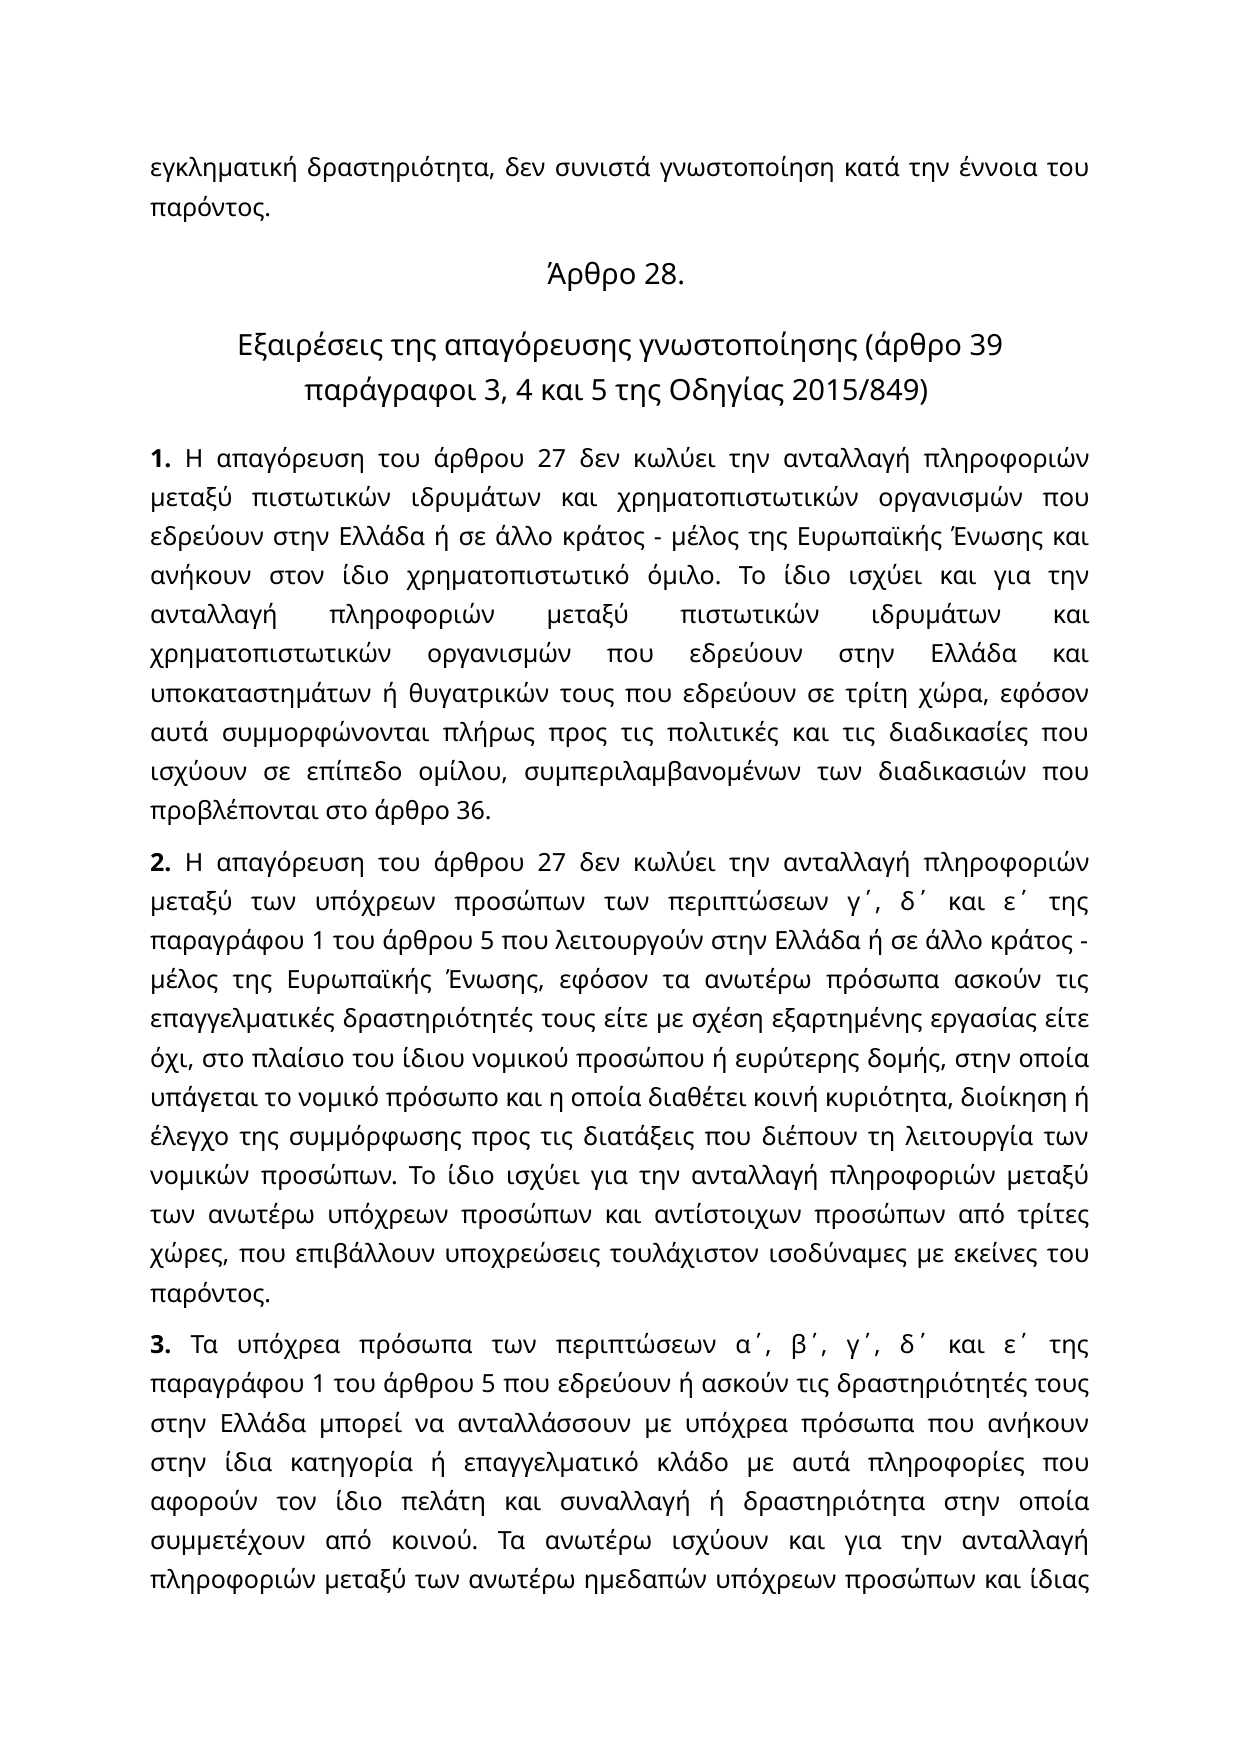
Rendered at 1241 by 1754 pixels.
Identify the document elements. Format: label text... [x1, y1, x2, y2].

subtitle Άρθρο 28. [150, 253, 1090, 293]
text 3. Τα υπόχρεα πρόσωπα των περιπτώσεων α΄, β΄, γ΄, δ΄ και ε΄ της παραγράφου 1 του άρθρου 5 που εδρεύουν ή ασκούν τις δραστηριότητές τους στην Ελλάδα μπορεί να ανταλλάσσουν με υπόχρεα πρόσωπα που ανήκουν στην ίδια κατηγορία ή επαγγελματικό κλάδο με αυτά πληροφορίες που αφορούν τον ίδιο πελάτη και συναλλαγή ή δραστηριότητα στην οποία συμμετέχουν από κοινού. Τα ανωτέρω ισχύουν και για την ανταλλαγή πληροφοριών μεταξύ των ανωτέρω ημεδαπών υπόχρεων προσώπων και ίδιας [150, 1327, 1090, 1596]
text 2. Η απαγόρευση του άρθρου 27 δεν κωλύει την ανταλλαγή πληροφοριών μεταξύ των υπόχρεων προσώπων των περιπτώσεων γ΄, δ΄ και ε΄ της παραγράφου 1 του άρθρου 5 που λειτουργούν στην Ελλάδα ή σε άλλο κράτος - μέλος της Ευρωπαϊκής Ένωσης, εφόσον τα ανωτέρω πρόσωπα ασκούν τις επαγγελματικές δραστηριότητές τους είτε με σχέση εξαρτημένης εργασίας είτε όχι, στο πλαίσιο του ίδιου νομικού προσώπου ή ευρύτερης δομής, στην οποία υπάγεται το νομικό πρόσωπο και η οποία διαθέτει κοινή κυριότητα, διοίκηση ή έλεγχο της συμμόρφωσης προς τις διατάξεις που διέπουν τη λειτουργία των νομικών προσώπων. Το ίδιο ισχύει για την ανταλλαγή πληροφοριών μεταξύ των ανωτέρω υπόχρεων προσώπων και αντίστοιχων προσώπων από τρίτες χώρες, που επιβάλλουν υποχρεώσεις τουλάχιστον ισοδύναμες με εκείνες του παρόντος. [150, 844, 1090, 1309]
subtitle Εξαιρέσεις της απαγόρευσης γνωστοποίησης (άρθρο 39 παράγραφοι 3, 4 και 5 της Οδηγίας 2015/849) [150, 324, 1090, 409]
text 1. Η απαγόρευση του άρθρου 27 δεν κωλύει την ανταλλαγή πληροφοριών μεταξύ πιστωτικών ιδρυμάτων και χρηματοπιστωτικών οργανισμών που εδρεύουν στην Ελλάδα ή σε άλλο κράτος - μέλος της Ευρωπαϊκής Ένωσης και ανήκουν στον ίδιο χρηματοπιστωτικό όμιλο. Το ίδιο ισχύει και για την ανταλλαγή πληροφοριών μεταξύ πιστωτικών ιδρυμάτων και χρηματοπιστωτικών οργανισμών που εδρεύουν στην Ελλάδα και υποκαταστημάτων ή θυγατρικών τους που εδρεύουν σε τρίτη χώρα, εφόσον αυτά συμμορφώνονται πλήρως προς τις πολιτικές και τις διαδικασίες που ισχύουν σε επίπεδο ομίλου, συμπεριλαμβανομένων των διαδικασιών που προβλέπονται στο άρθρο 36. [150, 440, 1090, 827]
text εγκληματική δραστηριότητα, δεν συνιστά γνωστοποίηση κατά την έννοια του παρόντος. [150, 150, 1090, 223]
